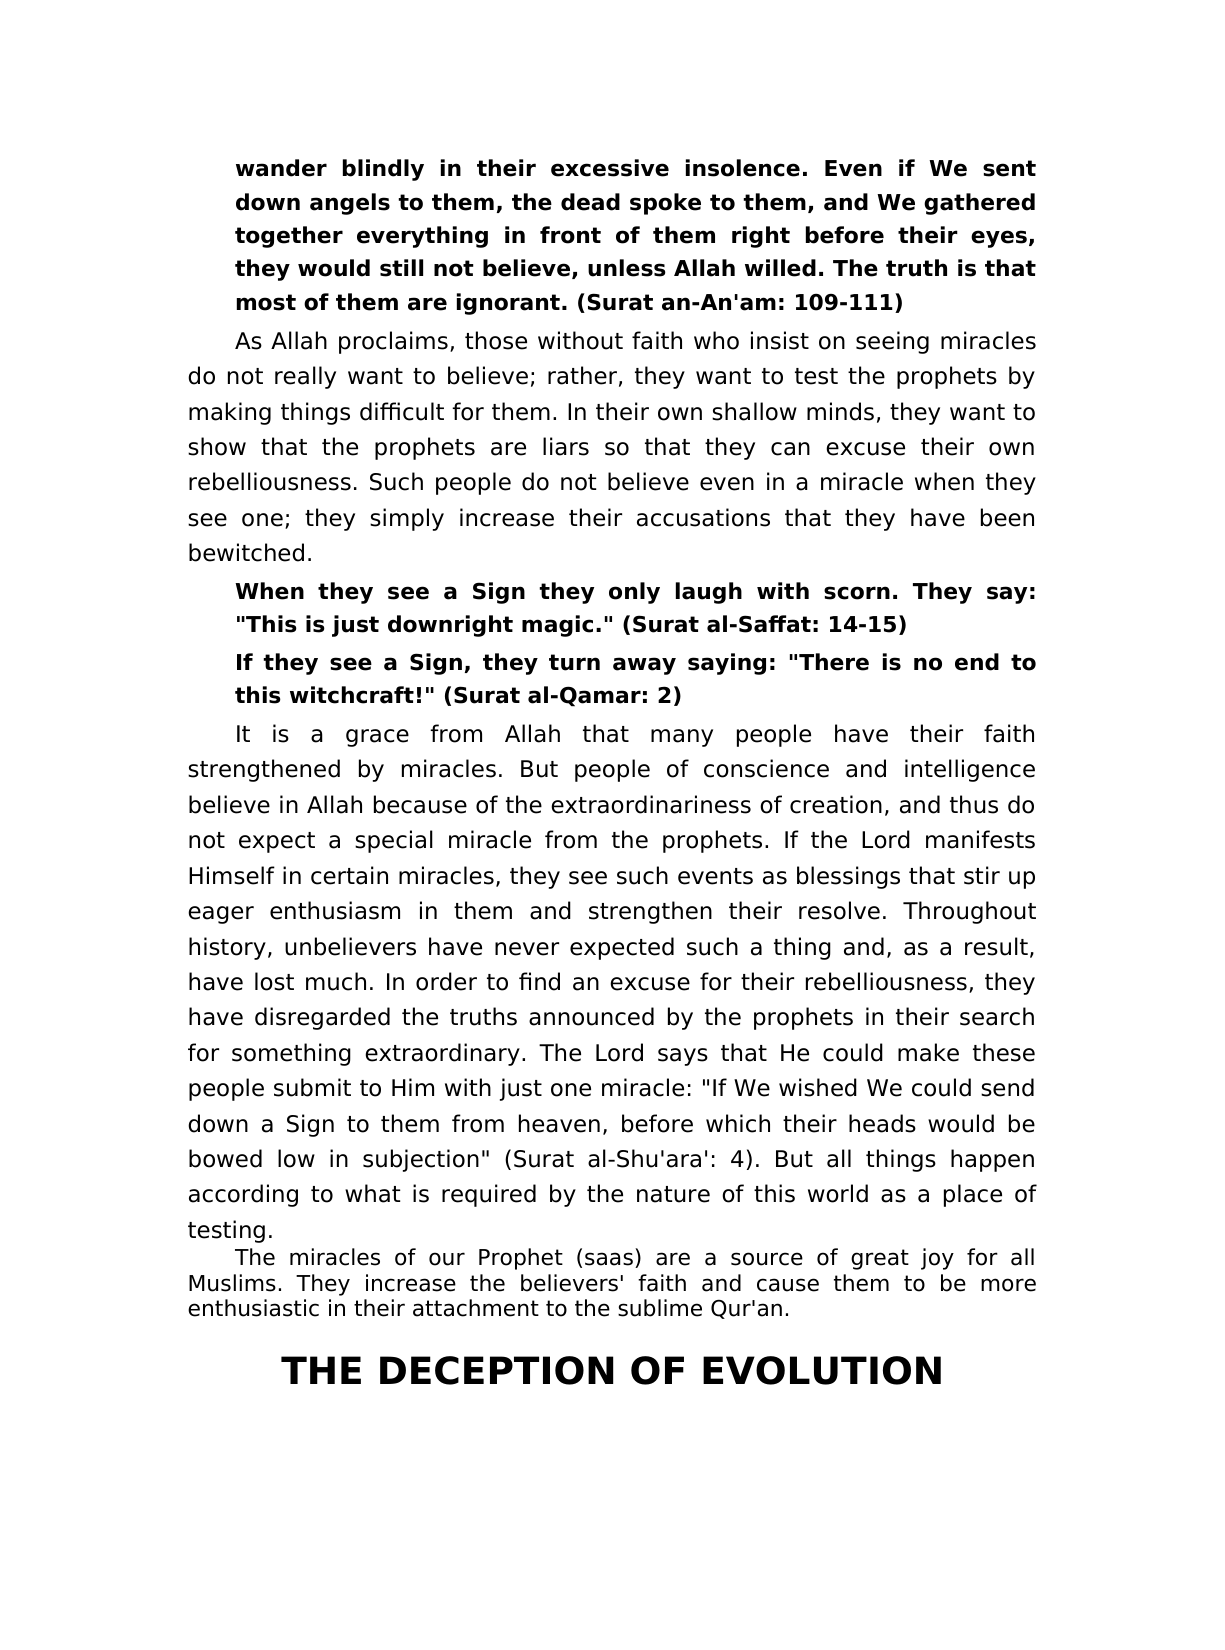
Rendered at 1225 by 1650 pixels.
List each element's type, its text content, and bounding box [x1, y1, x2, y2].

text It is a grace from Allah that many people have their faith strengthened by miracles. But people of conscience and intelligence believe in Allah because of the extraordinariness of creation, and thus do not expect a special miracle from the prophets. If the Lord manifests Himself in certain miracles, they see such events as blessings that stir up eager enthusiasm in them and strengthen their resolve. Throughout history, unbelievers have never expected such a thing and, as a result, have lost much. In order to find an excuse for their rebelliousness, they have disregarded the truths announced by the prophets in their search for something extraordinary. The Lord says that He could make these people submit to Him with just one miracle: "If We wished We could send down a Sign to them from heaven, before which their heads would be bowed low in subjection" (Surat al-Shu'ara': 4). But all things happen according to what is required by the nature of this world as a place of testing. [187, 714, 1037, 1245]
text wander blindly in their excessive insolence. Even if We sent down angels to them, the dead spoke to them, and We gathered together everything in front of them right before their eyes, they would still not believe, unless Allah willed. The truth is that most of them are ignorant. (Surat an-An'am: 109-111) [235, 150, 1037, 317]
text If they see a Sign, they turn away saying: "There is no end to this witchcraft!" (Surat al-Qamar: 2) [235, 643, 1037, 710]
text As Allah proclaims, those without faith who insist on seeing miracles do not really want to believe; rather, they want to test the prophets by making things difficult for them. In their own shallow minds, they want to show that the prophets are liars so that they can excuse their own rebelliousness. Such people do not believe even in a miracle when they see one; they simply increase their accusations that they have been bewitched. [187, 321, 1037, 569]
text The miracles of our Prophet (saas) are a source of great joy for all Muslims. They increase the believers' faith and cause them to be more enthusiastic in their attachment to the sublime Qur'an. [187, 1245, 1037, 1322]
text THE DECEPTION OF EVOLUTION [187, 1347, 1037, 1393]
text When they see a Sign they only laugh with scorn. They say: "This is just downright magic." (Surat al-Saffat: 14-15) [235, 573, 1037, 639]
